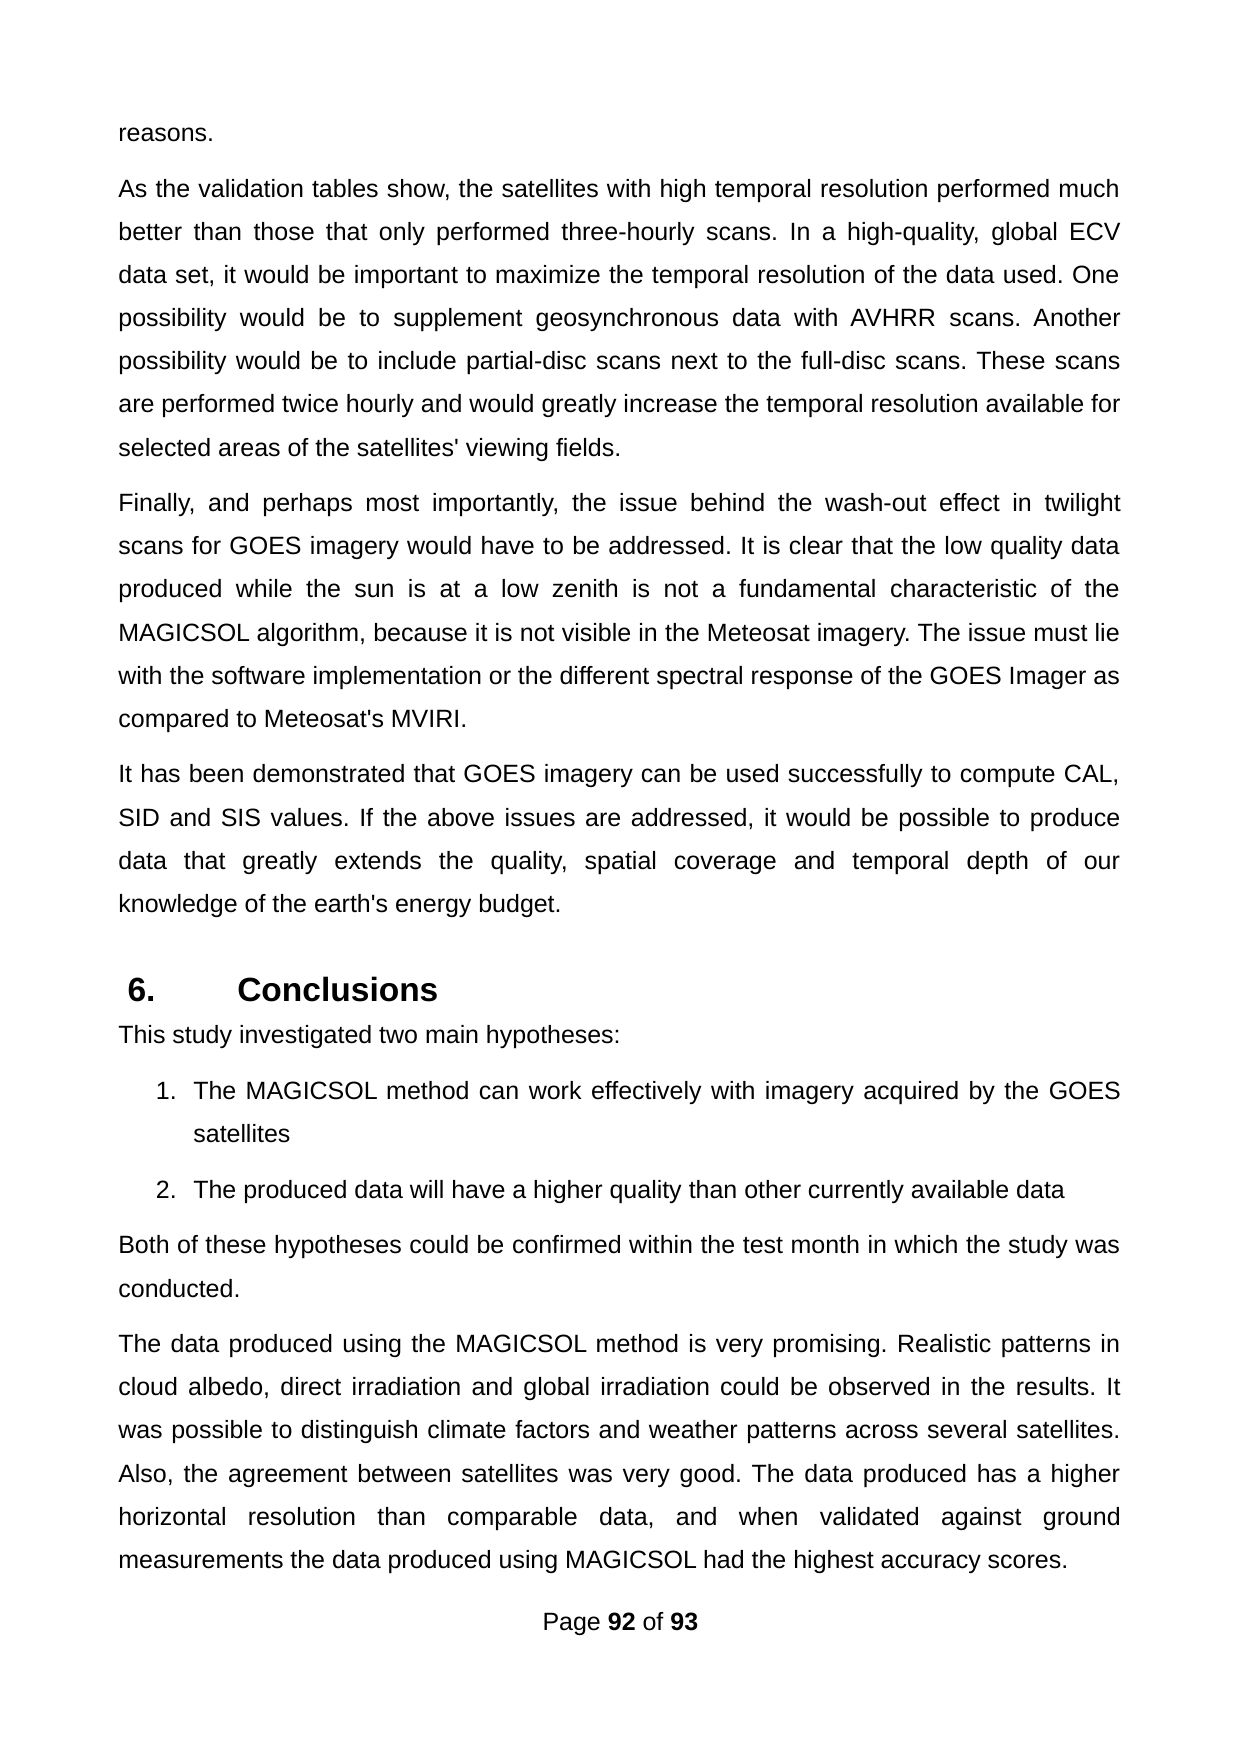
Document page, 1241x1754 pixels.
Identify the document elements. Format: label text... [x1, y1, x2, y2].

subtitle Conclusions [118, 969, 1122, 1008]
text As the validation tables show, the satellites with high temporal resolution performed much better than those that only performed three-hourly scans. In a high-quality, global ECV data set, it would be important to maximize the temporal resolution of the data used. One possibility would be to supplement geosynchronous data with AVHRR scans. Another possibility would be to include partial-disc scans next to the full-disc scans. These scans are performed twice hourly and would greatly increase the temporal resolution available for selected areas of the satellites' viewing fields. [118, 174, 1122, 461]
list The produced data will have a higher quality than other currently available data [156, 1175, 1122, 1204]
text This study investigated two main hypotheses: [118, 1021, 1122, 1049]
text Finally, and perhaps most importantly, the issue behind the wash-out effect in twilight scans for GOES imagery would have to be addressed. It is clear that the low quality data produced while the sun is at a low zenith is not a fundamental characteristic of the MAGICSOL algorithm, because it is not visible in the Meteosat imagery. The issue must lie with the software implementation or the different spectral response of the GOES Imager as compared to Meteosat's MVIRI. [118, 488, 1122, 732]
text It has been demonstrated that GOES imagery can be used successfully to compute CAL, SID and SIS values. If the above issues are addressed, it would be possible to produce data that greatly extends the quality, spatial coverage and temporal depth of our knowledge of the earth's energy budget. [118, 759, 1122, 917]
text The data produced using the MAGICSOL method is very promising. Realistic patterns in cloud albedo, direct irradiation and global irradiation could be observed in the results. It was possible to distinguish climate factors and weather patterns across several satellites. Also, the agreement between satellites was very good. The data produced has a higher horizontal resolution than comparable data, and when validated against ground measurements the data produced using MAGICSOL had the highest accuracy scores. [118, 1329, 1122, 1574]
list The MAGICSOL method can work effectively with imagery acquired by the GOES satellites [156, 1076, 1122, 1148]
text reasons. [118, 118, 1122, 147]
text Both of these hypotheses could be confirmed within the test month in which the study was conducted. [118, 1231, 1122, 1302]
